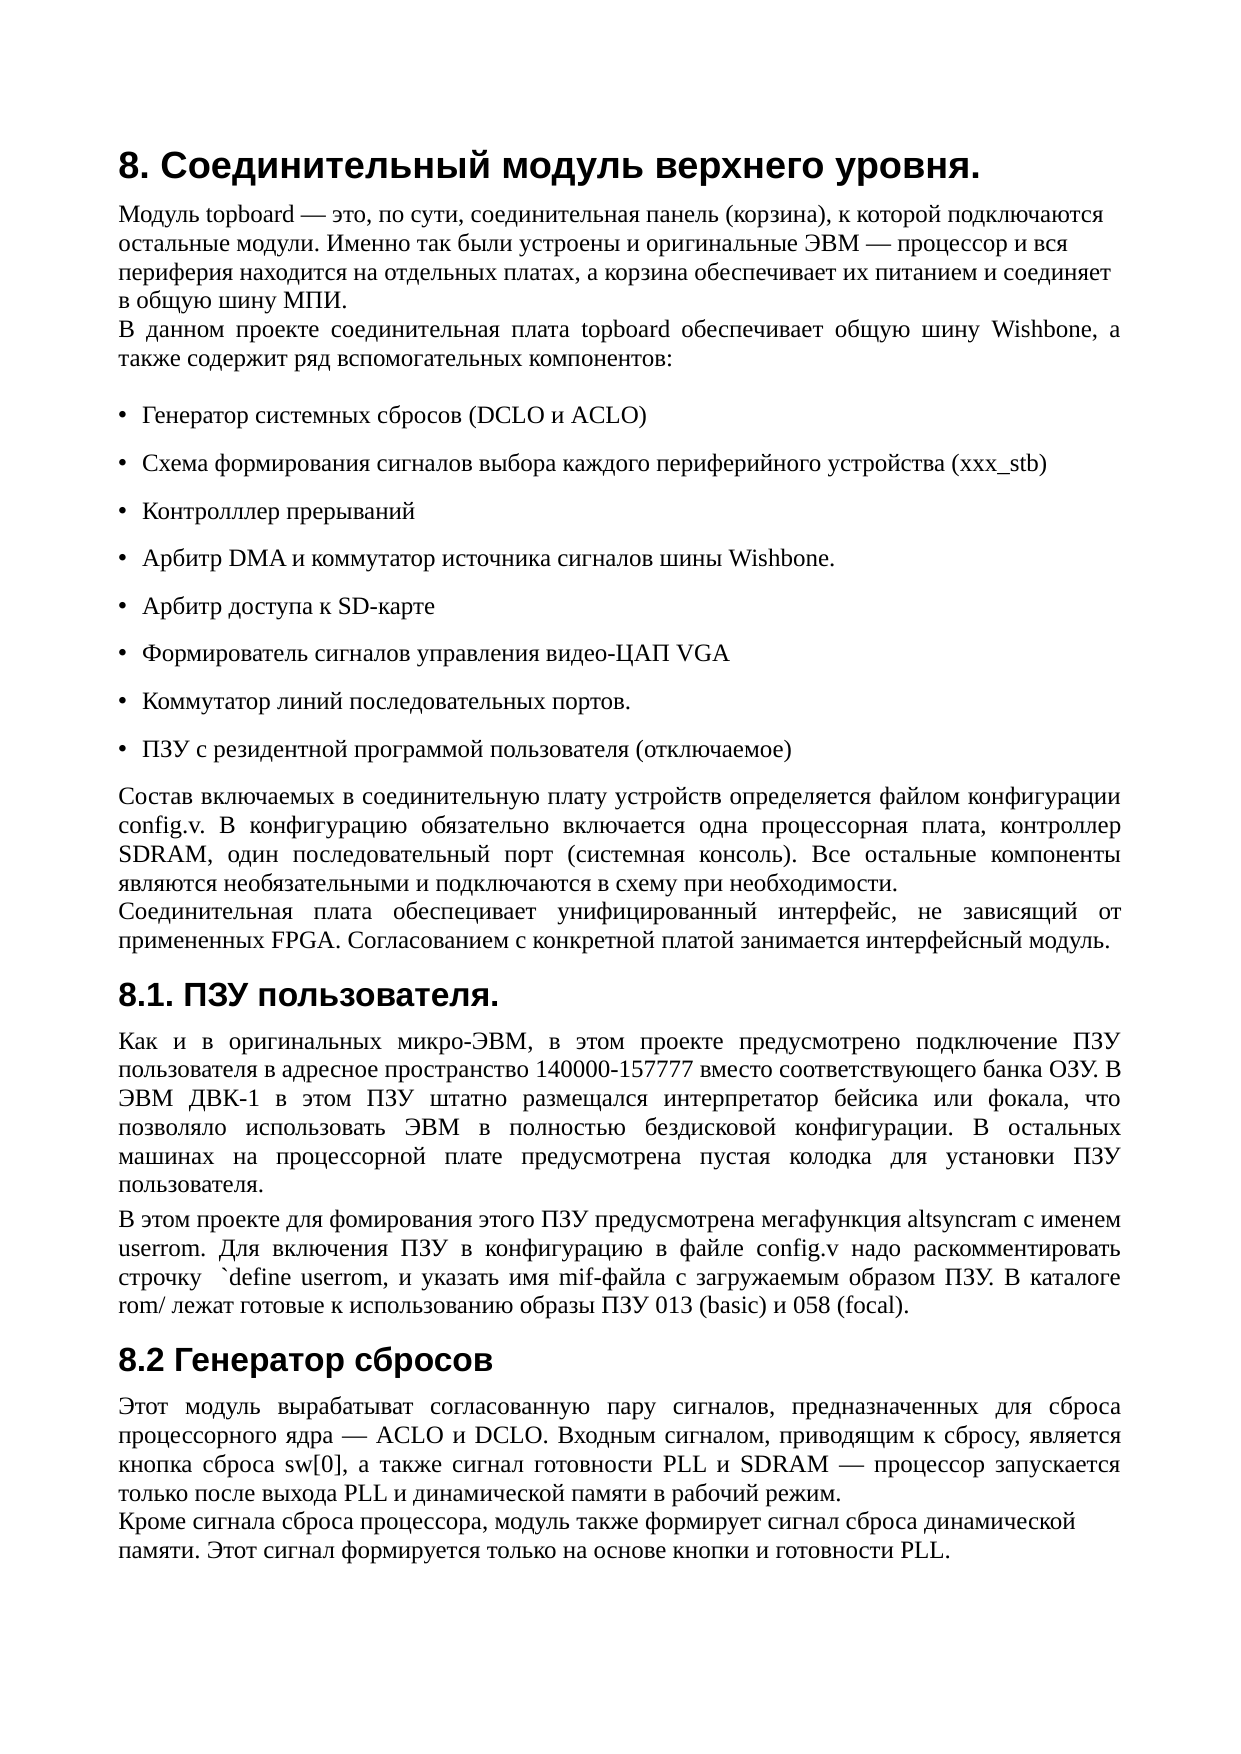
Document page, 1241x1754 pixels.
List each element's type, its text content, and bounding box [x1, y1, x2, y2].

list Арбитр доступа к SD-карте [118, 591, 1122, 620]
text Состав включаемых в соединительную плату устройств определяется файлом конфигурации config.v. В конфигурацию обязательно включается одна процессорная плата, контроллер SDRAM, один последовательный порт (системная консоль). Все остальные компоненты являются необязательными и подключаются в схему при необходимости. [118, 781, 1122, 896]
list Схема формирования сигналов выбора каждого периферийного устройства (xxx_stb) [118, 448, 1122, 477]
list ПЗУ с резидентной программой пользователя (отключаемое) [118, 734, 1122, 762]
subtitle 8. Соединительный модуль верхнего уровня. [118, 143, 1122, 187]
list Коммутатор линий последовательных портов. [118, 686, 1122, 715]
text Этот модуль вырабатыват согласованную пару сигналов, предназначенных для сброса процессорного ядра — ACLO и DCLO. Входным сигналом, приводящим к сбросу, является кнопка сброса sw[0], а также сигнал готовности PLL и SDRAM — процессор запускается только после выхода PLL и динамической памяти в рабочий режим. [118, 1391, 1122, 1506]
list Генератор системных сбросов (DCLO и ACLO) [118, 401, 1122, 429]
list Контролллер прерываний [118, 496, 1122, 524]
text Соединительная плата обеспецивает унифицированный интерфейс, не зависящий от примененных FPGA. Согласованием с конкретной платой занимается интерфейсный модуль. [118, 896, 1122, 954]
text Кроме сигнала сброса процессора, модуль также формирует сигнал сброса динамической памяти. Этот сигнал формируется только на основе кнопки и готовности PLL. [118, 1506, 1122, 1564]
subtitle 8.1. ПЗУ пользователя. [118, 975, 1122, 1013]
text В этом проекте для фомирования этого ПЗУ предусмотрена мегафункция altsyncram с именем userrom. Для включения ПЗУ в конфигурацию в файле config.v надо раскомментировать строчку `define userrom, и указать имя mif-файла с загружаемым образом ПЗУ. В каталоге rom/ лежат готовые к использованию образы ПЗУ 013 (basic) и 058 (focal). [118, 1204, 1122, 1319]
subtitle 8.2 Генератор сбросов [118, 1340, 1122, 1379]
list Формирователь сигналов управления видео-ЦАП VGA [118, 638, 1122, 667]
text В данном проекте соединительная плата topboard обеспечивает общую шину Wishbone, а также содержит ряд вспомогательных компонентов: [118, 314, 1122, 372]
text Модуль topboard — это, по сути, соединительная панель (корзина), к которой подключаются остальные модули. Именно так были устроены и оригинальные ЭВМ — процессор и вся периферия находится на отдельных платах, а корзина обеспечивает их питанием и соединяет в общую шину МПИ. [118, 199, 1122, 314]
text Как и в оригинальных микро-ЭВМ, в этом проекте предусмотрено подключение ПЗУ пользователя в адресное пространство 140000-157777 вместо соответствующего банка ОЗУ. В ЭВМ ДВК-1 в этом ПЗУ штатно размещался интерпретатор бейсика или фокала, что позволяло использовать ЭВМ в полностью бездисковой конфигурации. В остальных машинах на процессорной плате предусмотрена пустая колодка для установки ПЗУ пользователя. [118, 1026, 1122, 1198]
list Арбитр DMA и коммутатор источника сигналов шины Wishbone. [118, 543, 1122, 572]
